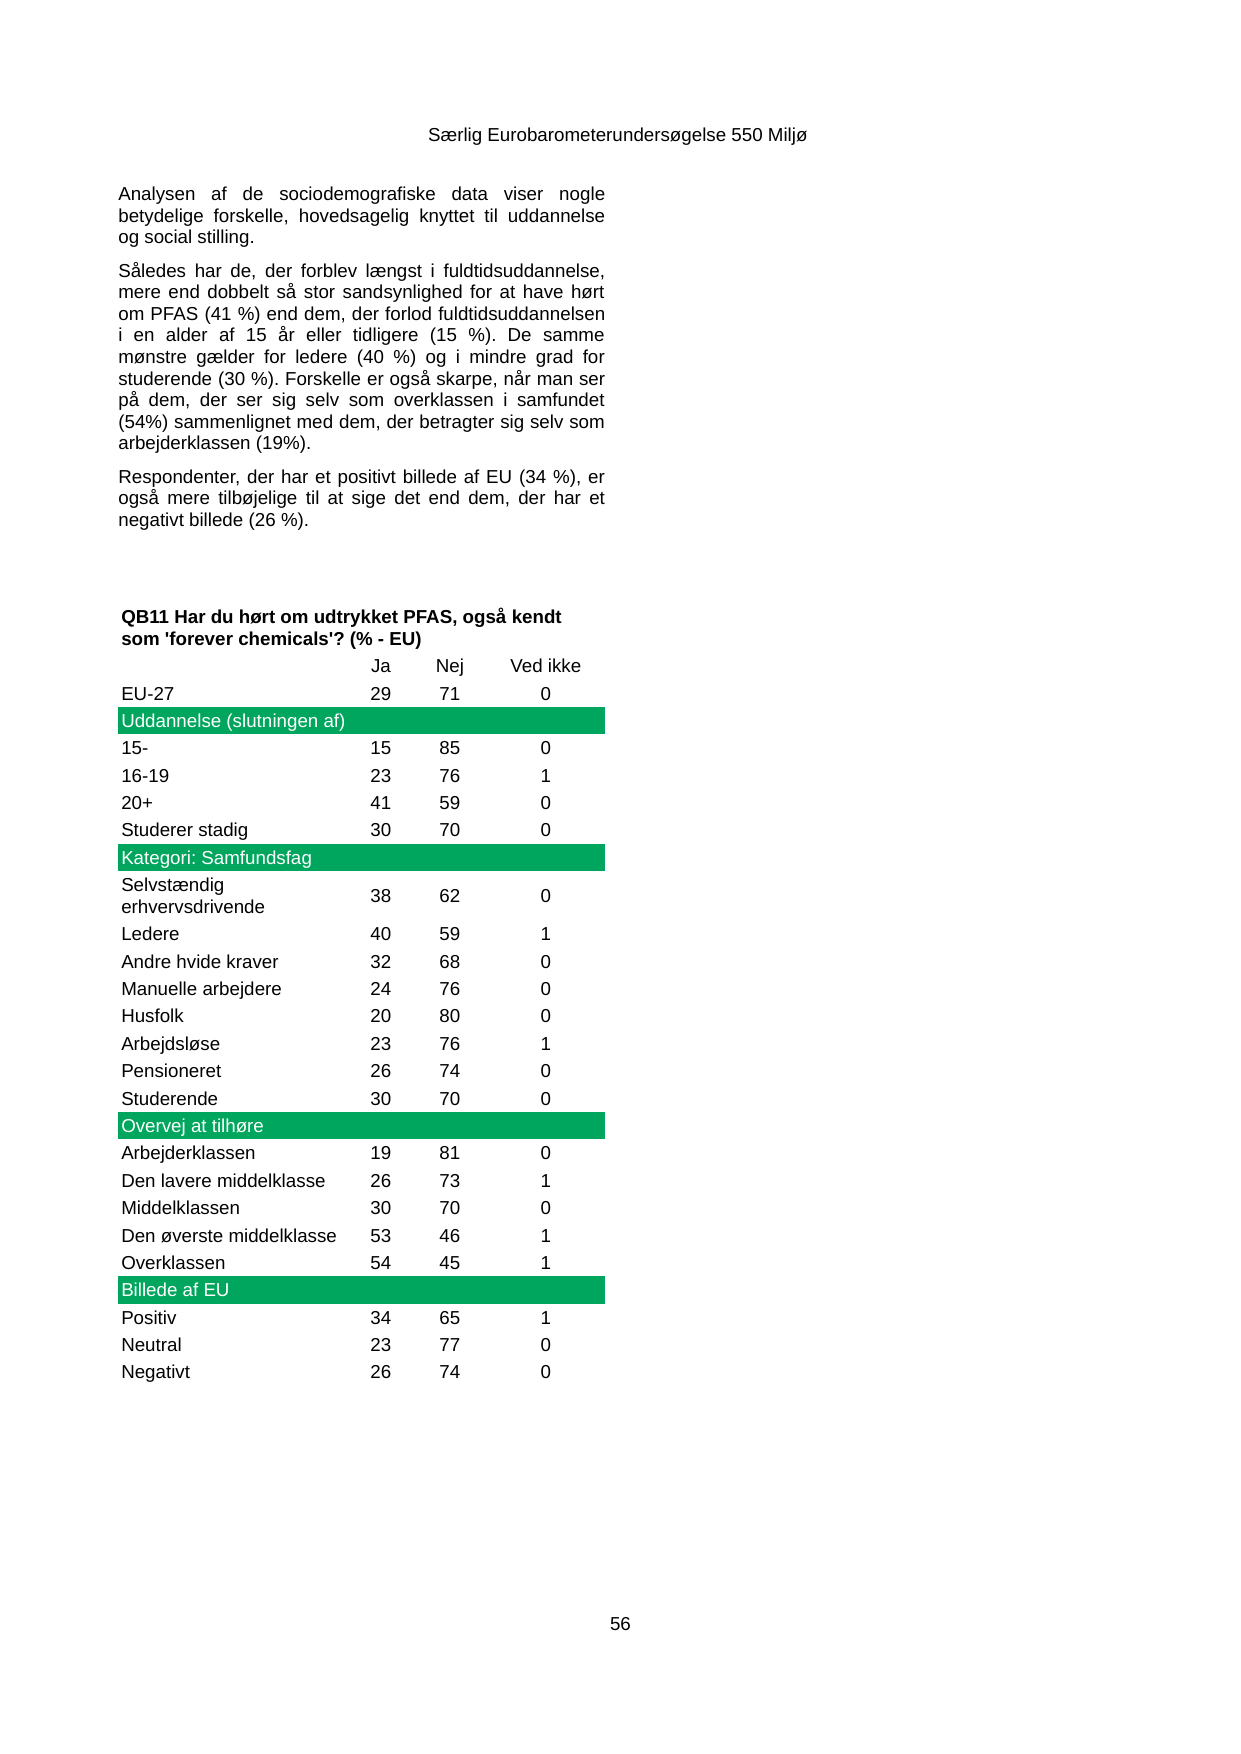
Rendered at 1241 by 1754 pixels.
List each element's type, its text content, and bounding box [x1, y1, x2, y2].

table_cell 16-19 [118, 762, 348, 789]
table_cell 0 [486, 1331, 605, 1358]
table_cell Den øverste middelklasse [118, 1221, 348, 1249]
table_cell Middelklassen [118, 1194, 348, 1221]
table_cell 24 [348, 975, 413, 1002]
table_cell 1 [486, 1304, 605, 1331]
table_cell 26 [348, 1167, 413, 1194]
table_cell Ved ikke [486, 652, 605, 679]
table_cell 20+ [118, 789, 348, 816]
table_cell 1 [486, 1030, 605, 1057]
table_cell 1 [486, 920, 605, 947]
table_cell 19 [348, 1139, 413, 1167]
table_cell 68 [414, 948, 486, 975]
table_cell 30 [348, 816, 413, 844]
table_cell 59 [414, 920, 486, 947]
table_cell Pensioneret [118, 1057, 348, 1084]
table_cell 1 [486, 1249, 605, 1276]
table_cell 32 [348, 948, 413, 975]
table_cell 0 [486, 1002, 605, 1030]
text Således har de, der forblev længst i fuldtidsuddannelse, mere end dobbelt så stor sandsynlighed for at have hørt om PFAS (41 %) end dem, der forlod fuldtidsuddannelsen i en alder af 15 år eller tidligere (15 %). De samme mønstre gælder for ledere (40 %) og i mindre grad for studerende (30 %). Forskelle er også skarpe, når man ser på dem, der ser sig selv som overklassen i samfundet (54%) sammenlignet med dem, der betragter sig selv som arbejderklassen (19%). [118, 259, 605, 454]
table_cell 30 [348, 1085, 413, 1112]
table_cell 0 [486, 679, 605, 707]
table_cell 54 [348, 1249, 413, 1276]
table_cell 76 [414, 1030, 486, 1057]
table_cell 77 [414, 1331, 486, 1358]
table_cell 1 [486, 1221, 605, 1249]
table_cell Ledere [118, 920, 348, 947]
table_cell 46 [414, 1221, 486, 1249]
table_cell 0 [486, 1057, 605, 1084]
table_cell 81 [414, 1139, 486, 1167]
table_cell Ja [348, 652, 413, 679]
table_cell Manuelle arbejdere [118, 975, 348, 1002]
table_header QB11 Har du hørt om udtrykket PFAS, også kendt som 'forever chemicals'? (% - EU) [118, 603, 605, 652]
table_cell Husfolk [118, 1002, 348, 1030]
text Analysen af de sociodemografiske data viser nogle betydelige forskelle, hovedsagelig knyttet til uddannelse og social stilling. [118, 183, 605, 248]
table_cell 70 [414, 1194, 486, 1221]
table_cell Negativt [118, 1359, 348, 1386]
table_cell EU-27 [118, 679, 348, 707]
table_cell 71 [414, 679, 486, 707]
table_cell 38 [348, 871, 413, 920]
table_cell 45 [414, 1249, 486, 1276]
table_cell 0 [486, 816, 605, 844]
table_cell 80 [414, 1002, 486, 1030]
table_cell 26 [348, 1057, 413, 1084]
table_cell Studerer stadig [118, 816, 348, 844]
table_cell 59 [414, 789, 486, 816]
table_cell 76 [414, 975, 486, 1002]
table_cell 73 [414, 1167, 486, 1194]
table_cell Uddannelse (slutningen af) [118, 707, 605, 734]
table_cell 23 [348, 1030, 413, 1057]
table_cell 62 [414, 871, 486, 920]
text Respondenter, der har et positivt billede af EU (34 %), er også mere tilbøjelige til at sige det end dem, der har et negativt billede (26 %). [118, 466, 605, 530]
table_cell Selvstændig erhvervsdrivende [118, 871, 348, 920]
table_cell Positiv [118, 1304, 348, 1331]
table_cell 70 [414, 1085, 486, 1112]
table_cell 1 [486, 1167, 605, 1194]
table_cell Andre hvide kraver [118, 948, 348, 975]
table_cell 76 [414, 762, 486, 789]
table_cell 26 [348, 1359, 413, 1386]
table_cell Overklassen [118, 1249, 348, 1276]
table_cell 0 [486, 871, 605, 920]
table_cell Kategori: Samfundsfag [118, 844, 605, 871]
table_cell 23 [348, 762, 413, 789]
table_cell 0 [486, 1139, 605, 1167]
table_cell 0 [486, 975, 605, 1002]
table_cell 74 [414, 1359, 486, 1386]
table_cell 40 [348, 920, 413, 947]
table_cell [118, 652, 348, 679]
table_cell 20 [348, 1002, 413, 1030]
table_cell Overvej at tilhøre [118, 1112, 605, 1139]
table_cell 15 [348, 734, 413, 762]
table_cell 70 [414, 816, 486, 844]
table_cell 0 [486, 948, 605, 975]
table_cell Arbejderklassen [118, 1139, 348, 1167]
table_cell 0 [486, 1359, 605, 1386]
table_cell 65 [414, 1304, 486, 1331]
table_cell 23 [348, 1331, 413, 1358]
table_cell 29 [348, 679, 413, 707]
table_cell 0 [486, 1194, 605, 1221]
table_cell Nej [414, 652, 486, 679]
table_cell Billede af EU [118, 1276, 605, 1304]
table_cell 1 [486, 762, 605, 789]
table_cell 0 [486, 1085, 605, 1112]
table_cell Den lavere middelklasse [118, 1167, 348, 1194]
table_cell 0 [486, 789, 605, 816]
table_cell 0 [486, 734, 605, 762]
table_cell 34 [348, 1304, 413, 1331]
table_cell 15- [118, 734, 348, 762]
table_cell Studerende [118, 1085, 348, 1112]
table_cell 74 [414, 1057, 486, 1084]
table_cell 30 [348, 1194, 413, 1221]
table_cell 85 [414, 734, 486, 762]
table_cell Neutral [118, 1331, 348, 1358]
table_cell 41 [348, 789, 413, 816]
table_cell Arbejdsløse [118, 1030, 348, 1057]
table_cell 53 [348, 1221, 413, 1249]
